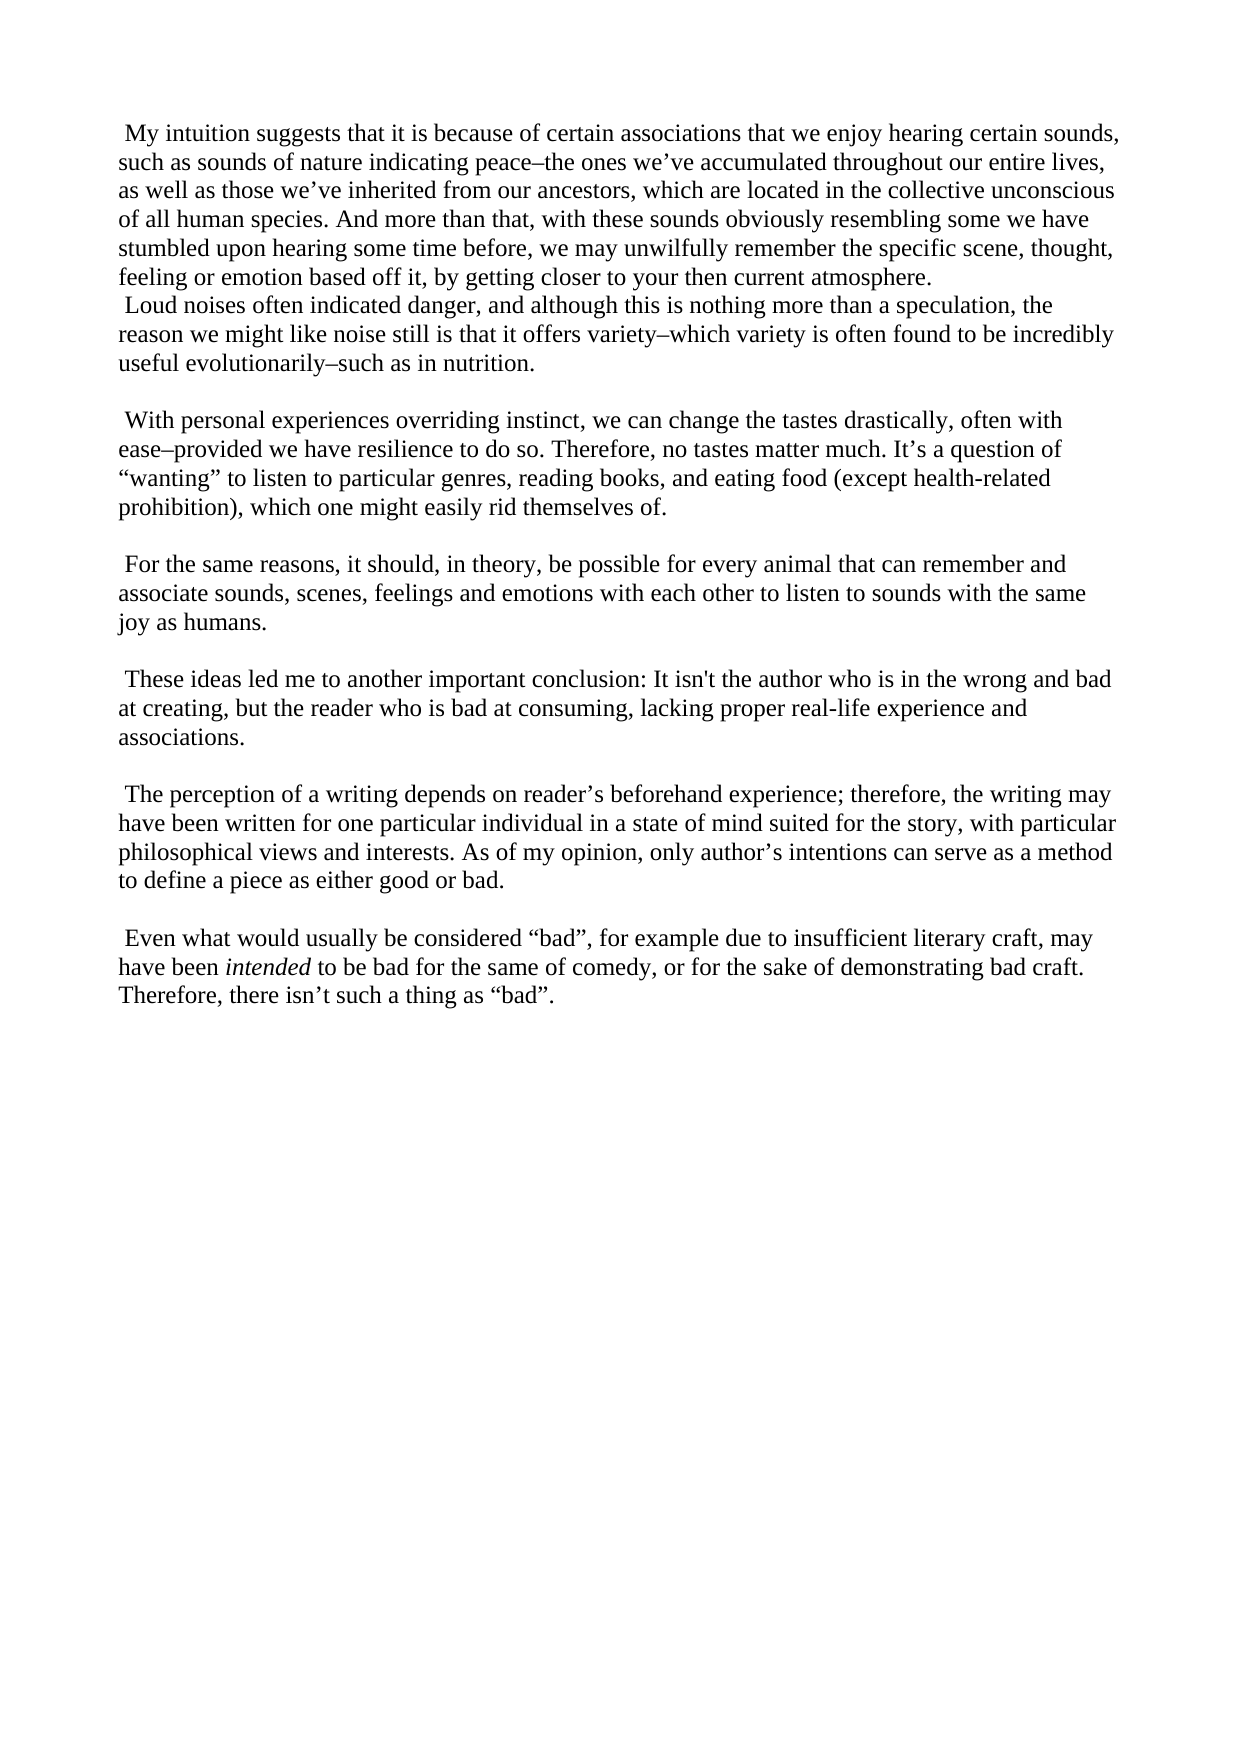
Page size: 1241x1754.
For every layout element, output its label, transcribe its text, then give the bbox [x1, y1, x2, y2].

text The perception of a writing depends on reader’s beforehand experience; therefore, the writing may have been written for one particular individual in a state of mind suited for the story, with particular philosophical views and interests. As of my opinion, only author’s intentions can serve as a method to define a piece as either good or bad. [118, 779, 1122, 894]
text For the same reasons, it should, in theory, be possible for every animal that can remember and associate sounds, scenes, feelings and emotions with each other to listen to sounds with the same joy as humans. [118, 549, 1122, 636]
text With personal experiences overriding instinct, we can change the tastes drastically, often with ease–provided we have resilience to do so. Therefore, no tastes matter much. It’s a question of “wanting” to listen to particular genres, reading books, and eating food (except health-related prohibition), which one might easily rid themselves of. [118, 406, 1122, 521]
text These ideas led me to another important conclusion: It isn't the author who is in the wrong and bad at creating, but the reader who is bad at consuming, lacking proper real-life experience and associations. [118, 664, 1122, 751]
text Loud noises often indicated danger, and although this is nothing more than a speculation, the reason we might like noise still is that it offers variety–which variety is often found to be incredibly useful evolutionarily–such as in nutrition. [118, 291, 1122, 377]
text My intuition suggests that it is because of certain associations that we enjoy hearing certain sounds, such as sounds of nature indicating peace–the ones we’ve accumulated throughout our entire lives, as well as those we’ve inherited from our ancestors, which are located in the collective unconscious of all human species. And more than that, with these sounds obviously resembling some we have stumbled upon hearing some time before, we may unwilfully remember the specific scene, thought, feeling or emotion based off it, by getting closer to your then current atmosphere. [118, 118, 1122, 291]
text Even what would usually be considered “bad”, for example due to insufficient literary craft, may have been intended to be bad for the same of comedy, or for the sake of demonstrating bad craft. Therefore, there isn’t such a thing as “bad”. [118, 923, 1122, 1009]
